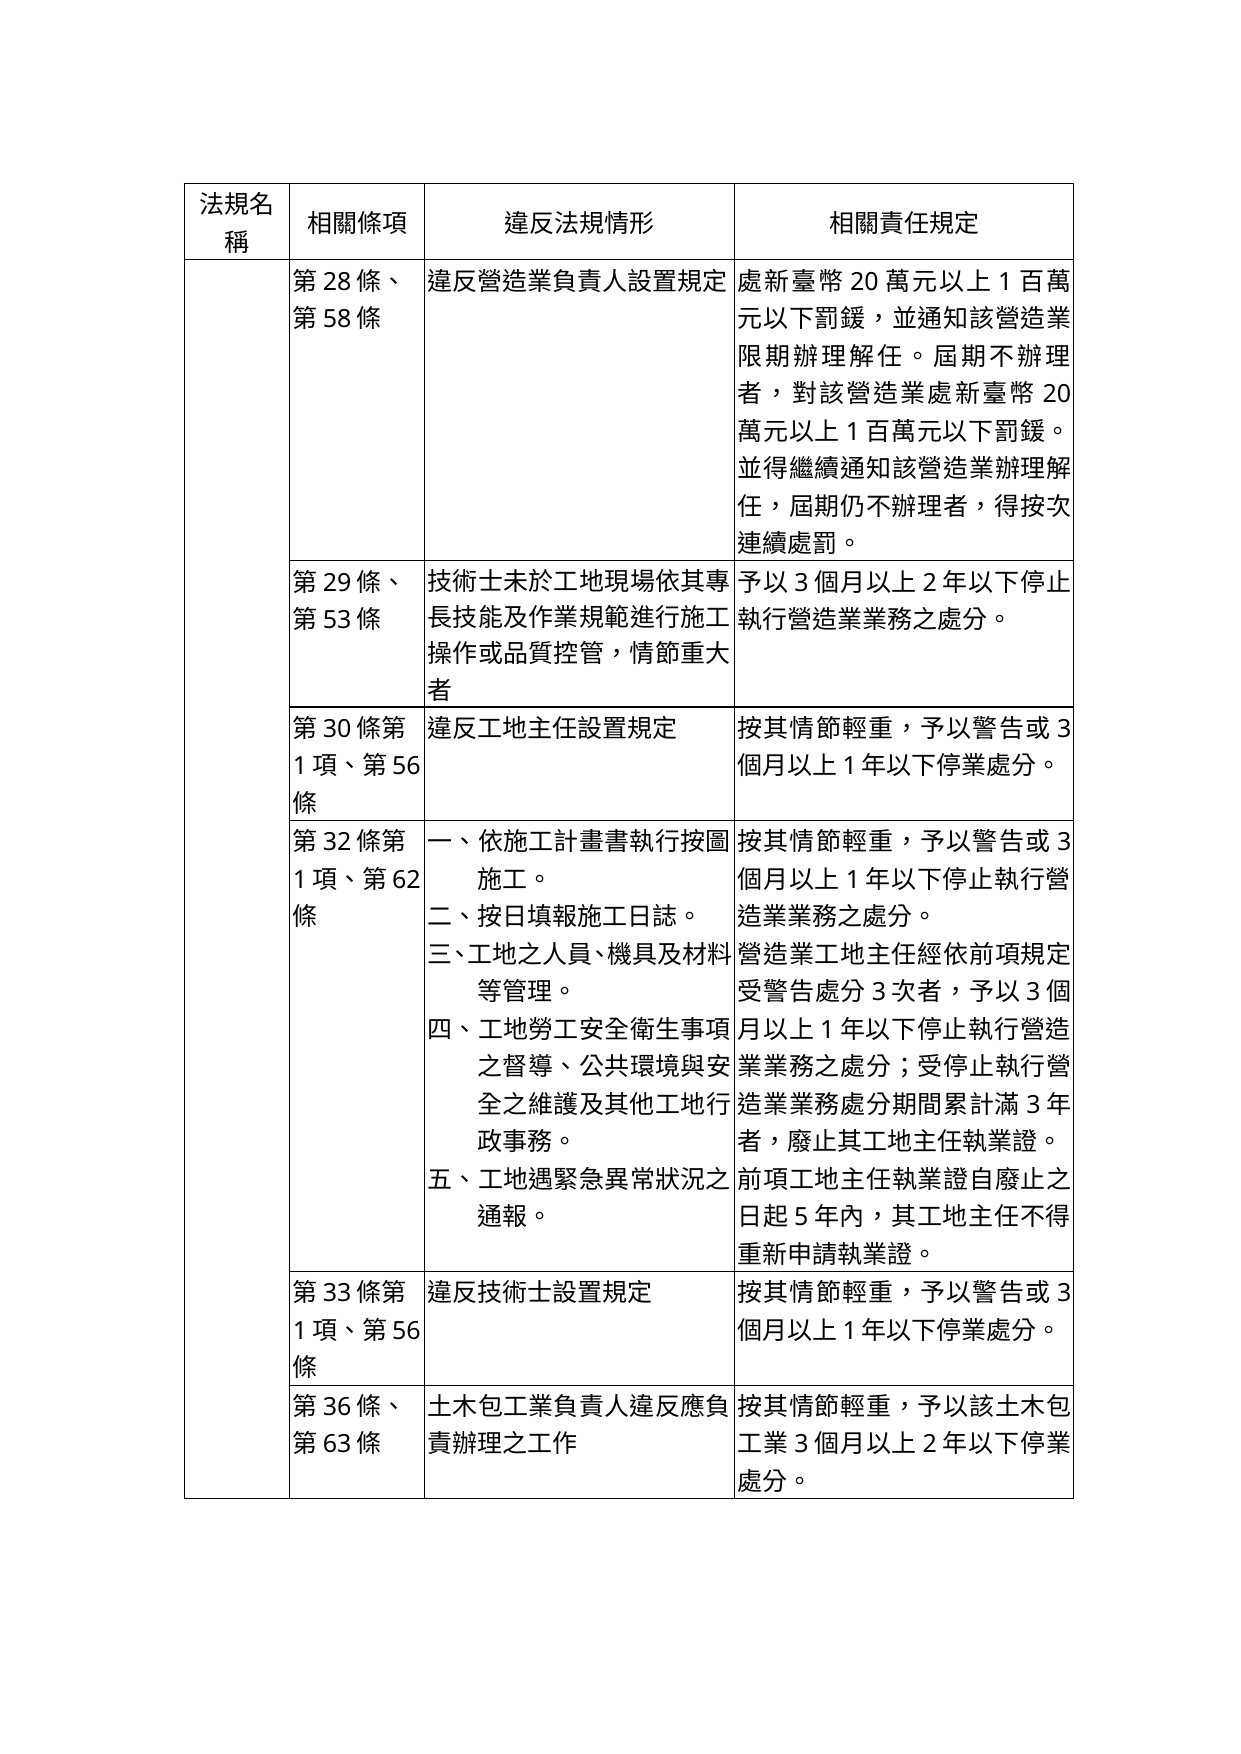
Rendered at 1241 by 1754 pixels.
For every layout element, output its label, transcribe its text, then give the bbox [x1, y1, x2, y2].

table_header 相關條項 [290, 184, 424, 259]
table_cell 第28條、 第58條 [290, 260, 424, 560]
table_header 法規名稱 [185, 184, 289, 259]
table_cell 按其情節輕重，予以警告或3個月以上1年以下停業處分。 [735, 708, 1073, 820]
table_header 相關責任規定 [735, 184, 1073, 259]
table_cell [185, 260, 289, 1498]
table_cell 按其情節輕重，予以警告或3個月以上1年以下停業處分。 [735, 1272, 1073, 1384]
table_cell 一、依施工計畫書執行按圖施工。 二、按日填報施工日誌。 三、工地之人員、機具及材料等管理。 四、工地勞工安全衛生事項之督導、公共環境與安全之維護及其他工地行政事務。 五、工地遇緊急異常狀況之通報。 [425, 821, 734, 1271]
table_cell 予以3個月以上2年以下停止執行營造業業務之處分。 [735, 561, 1073, 706]
table_cell 違反工地主任設置規定 [425, 708, 734, 820]
table_cell 土木包工業負責人違反應負責辦理之工作 [425, 1386, 734, 1498]
table_cell 違反技術士設置規定 [425, 1272, 734, 1384]
table_cell 第32條第1項、第62條 [290, 821, 424, 1271]
table_cell 第33條第1項、第56條 [290, 1272, 424, 1384]
table_cell 按其情節輕重，予以警告或3個月以上1年以下停止執行營造業業務之處分。 營造業工地主任經依前項規定受警告處分3次者，予以3個月以上1年以下停止執行營造業業務之處分；受停止執行營造業業務處分期間累計滿3年者，廢止其工地主任執業證。 前項工地主任執業證自廢止之日起5年內，其工地主任不得重新申請執業證。 [735, 821, 1073, 1271]
table_cell 按其情節輕重，予以該土木包工業3個月以上2年以下停業處分。 [735, 1386, 1073, 1498]
table_cell 違反營造業負責人設置規定 [425, 260, 734, 560]
table_cell 第36條、 第63條 [290, 1386, 424, 1498]
table_cell 處新臺幣20萬元以上1百萬元以下罰鍰，並通知該營造業限期辦理解任。屆期不辦理者，對該營造業處新臺幣20萬元以上1百萬元以下罰鍰。並得繼續通知該營造業辦理解任，屆期仍不辦理者，得按次連續處罰。 [735, 260, 1073, 560]
table_header 違反法規情形 [425, 184, 734, 259]
table_cell 第30條第1項、第56條 [290, 708, 424, 820]
table_cell 第29條、 第53條 [290, 561, 424, 706]
table_cell 技術士未於工地現場依其專長技能及作業規範進行施工操作或品質控管，情節重大者 [425, 561, 734, 706]
